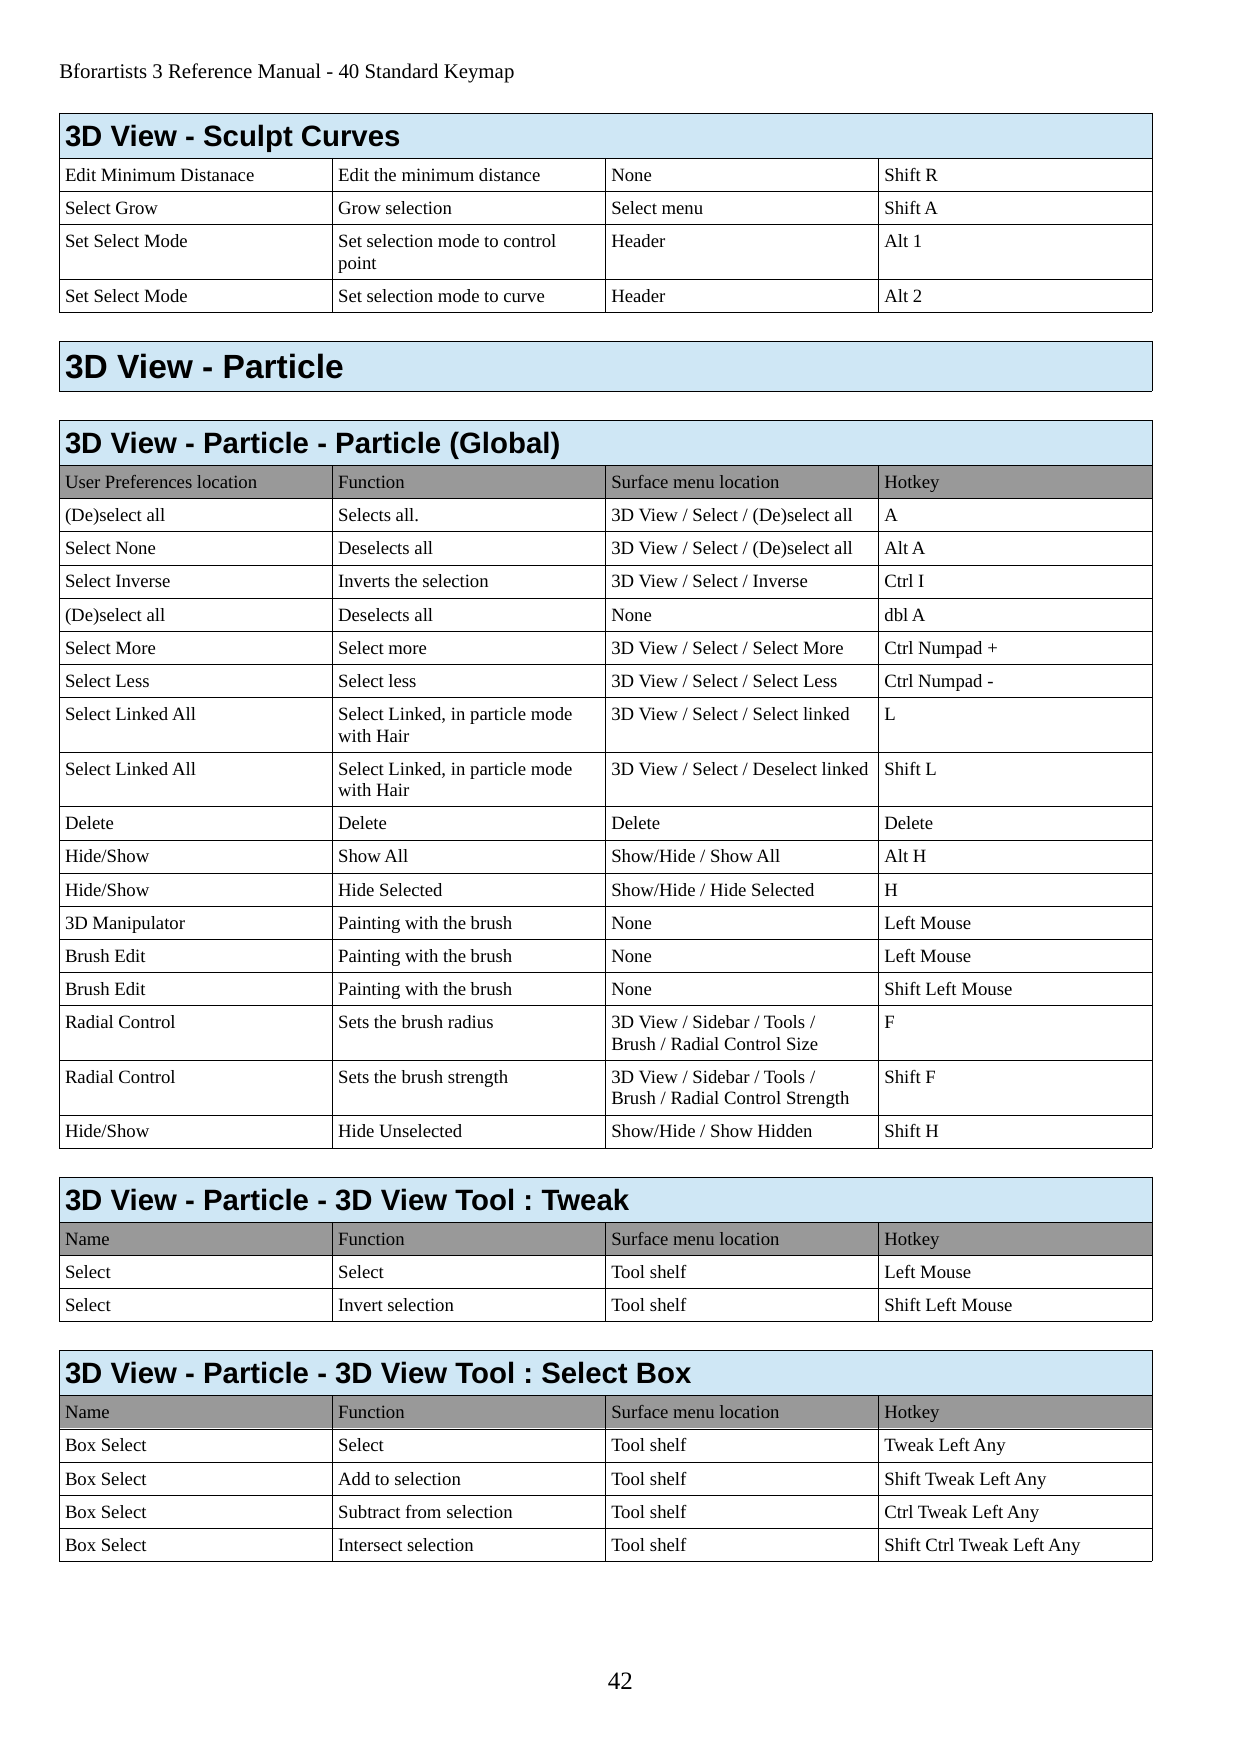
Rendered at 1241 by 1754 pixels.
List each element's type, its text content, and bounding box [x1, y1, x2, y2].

table_cell Shift F [879, 1061, 1152, 1114]
table_cell Show All [333, 841, 605, 873]
table_cell Shift H [879, 1116, 1152, 1148]
table_cell Box Select [60, 1430, 332, 1462]
table_cell Set selection mode to control point [333, 225, 605, 279]
table_cell Shift A [879, 192, 1152, 224]
table_cell Ctrl I [879, 566, 1152, 598]
table_cell Painting with the brush [333, 940, 605, 972]
table_cell 3D View / Select / Select Less [606, 665, 878, 697]
table_cell Brush Edit [60, 973, 332, 1005]
table_cell 3D View / Select / (De)select all [606, 499, 878, 531]
table_cell Tool shelf [606, 1256, 878, 1288]
table_cell Surface menu location [606, 1396, 878, 1428]
table_cell Brush Edit [60, 940, 332, 972]
table_cell Header [606, 225, 878, 279]
table_cell Show/Hide / Show Hidden [606, 1116, 878, 1148]
table_cell Select None [60, 532, 332, 564]
table_cell Select More [60, 632, 332, 664]
table_cell None [606, 940, 878, 972]
table_cell None [606, 159, 878, 191]
table_cell Edit Minimum Distanace [60, 159, 332, 191]
table_header 3D View - Particle - Particle (Global) [60, 421, 1152, 465]
table_cell Select [60, 1289, 332, 1321]
table_cell Delete [60, 807, 332, 839]
table_cell 3D View / Select / Select linked [606, 698, 878, 752]
table_cell Function [333, 466, 605, 498]
table_cell Inverts the selection [333, 566, 605, 598]
table_cell F [879, 1006, 1152, 1060]
table_cell Hide/Show [60, 1116, 332, 1148]
table_cell Alt A [879, 532, 1152, 564]
table_cell Grow selection [333, 192, 605, 224]
table_cell 3D View / Select / Select More [606, 632, 878, 664]
table_cell Hotkey [879, 466, 1152, 498]
table_cell Select Grow [60, 192, 332, 224]
table_cell None [606, 907, 878, 939]
table_cell L [879, 698, 1152, 752]
table_cell Sets the brush strength [333, 1061, 605, 1114]
table_cell Select more [333, 632, 605, 664]
table_cell dbl A [879, 599, 1152, 631]
table_cell Sets the brush radius [333, 1006, 605, 1060]
table_cell Hide Selected [333, 874, 605, 906]
table_cell None [606, 973, 878, 1005]
table_header 3D View - Particle - 3D View Tool : Tweak [60, 1178, 1152, 1222]
table_cell Set Select Mode [60, 225, 332, 279]
table_cell Show/Hide / Show All [606, 841, 878, 873]
table_cell Shift Ctrl Tweak Left Any [879, 1529, 1152, 1561]
table_cell Box Select [60, 1529, 332, 1561]
table_cell Deselects all [333, 599, 605, 631]
table_cell 3D Manipulator [60, 907, 332, 939]
table_cell (De)select all [60, 599, 332, 631]
table_cell Radial Control [60, 1006, 332, 1060]
table_cell Select menu [606, 192, 878, 224]
table_cell Box Select [60, 1463, 332, 1495]
table_cell Intersect selection [333, 1529, 605, 1561]
table_cell Select less [333, 665, 605, 697]
table_cell Add to selection [333, 1463, 605, 1495]
table_cell Left Mouse [879, 1256, 1152, 1288]
table_cell Hide Unselected [333, 1116, 605, 1148]
table_cell User Preferences location [60, 466, 332, 498]
table_cell Header [606, 280, 878, 312]
table_cell Select Linked All [60, 698, 332, 752]
table_cell Deselects all [333, 532, 605, 564]
table_header 3D View - Sculpt Curves [60, 114, 1152, 158]
table_cell Select Linked All [60, 753, 332, 806]
table_cell H [879, 874, 1152, 906]
table_cell Hide/Show [60, 874, 332, 906]
table_cell Select Less [60, 665, 332, 697]
table_cell Tool shelf [606, 1430, 878, 1462]
table_cell Selects all. [333, 499, 605, 531]
table_cell Painting with the brush [333, 907, 605, 939]
table_cell Box Select [60, 1496, 332, 1528]
table_cell Show/Hide / Hide Selected [606, 874, 878, 906]
table_cell Alt 2 [879, 280, 1152, 312]
table_cell Hide/Show [60, 841, 332, 873]
table_cell 3D View / Select / Deselect linked [606, 753, 878, 806]
table_cell Tool shelf [606, 1496, 878, 1528]
table_cell Ctrl Numpad - [879, 665, 1152, 697]
table_cell Ctrl Numpad + [879, 632, 1152, 664]
table_cell None [606, 599, 878, 631]
table_cell Shift Tweak Left Any [879, 1463, 1152, 1495]
table_cell Name [60, 1396, 332, 1428]
table_cell 3D View / Sidebar / Tools / Brush / Radial Control Size [606, 1006, 878, 1060]
table_cell Name [60, 1223, 332, 1255]
table_cell Select [60, 1256, 332, 1288]
table_cell Painting with the brush [333, 973, 605, 1005]
table_cell Surface menu location [606, 1223, 878, 1255]
table_cell Tool shelf [606, 1529, 878, 1561]
table_cell Radial Control [60, 1061, 332, 1114]
table_cell Tool shelf [606, 1463, 878, 1495]
table_cell Shift Left Mouse [879, 973, 1152, 1005]
table_cell Delete [606, 807, 878, 839]
table_cell Left Mouse [879, 940, 1152, 972]
table_cell Subtract from selection [333, 1496, 605, 1528]
table_cell 3D View / Select / (De)select all [606, 532, 878, 564]
table_cell Select Linked, in particle mode with Hair [333, 698, 605, 752]
table_cell Surface menu location [606, 466, 878, 498]
table_cell Left Mouse [879, 907, 1152, 939]
table_cell Shift L [879, 753, 1152, 806]
table_cell Function [333, 1396, 605, 1428]
table_header 3D View - Particle - 3D View Tool : Select Box [60, 1351, 1152, 1395]
table_cell Function [333, 1223, 605, 1255]
table_cell A [879, 499, 1152, 531]
table_cell 3D View / Sidebar / Tools / Brush / Radial Control Strength [606, 1061, 878, 1114]
table_cell Tool shelf [606, 1289, 878, 1321]
table_cell Set Select Mode [60, 280, 332, 312]
table_cell Select [333, 1256, 605, 1288]
table_cell 3D View / Select / Inverse [606, 566, 878, 598]
table_cell Tweak Left Any [879, 1430, 1152, 1462]
table_header 3D View - Particle [60, 342, 1152, 391]
table_cell Set selection mode to curve [333, 280, 605, 312]
table_cell Select [333, 1430, 605, 1462]
table_cell Invert selection [333, 1289, 605, 1321]
table_cell Hotkey [879, 1396, 1152, 1428]
table_cell Shift R [879, 159, 1152, 191]
table_cell Edit the minimum distance [333, 159, 605, 191]
table_cell Ctrl Tweak Left Any [879, 1496, 1152, 1528]
table_cell Alt 1 [879, 225, 1152, 279]
table_cell Delete [333, 807, 605, 839]
table_cell (De)select all [60, 499, 332, 531]
table_cell Hotkey [879, 1223, 1152, 1255]
table_cell Delete [879, 807, 1152, 839]
table_cell Alt H [879, 841, 1152, 873]
table_cell Select Linked, in particle mode with Hair [333, 753, 605, 806]
table_cell Select Inverse [60, 566, 332, 598]
table_cell Shift Left Mouse [879, 1289, 1152, 1321]
